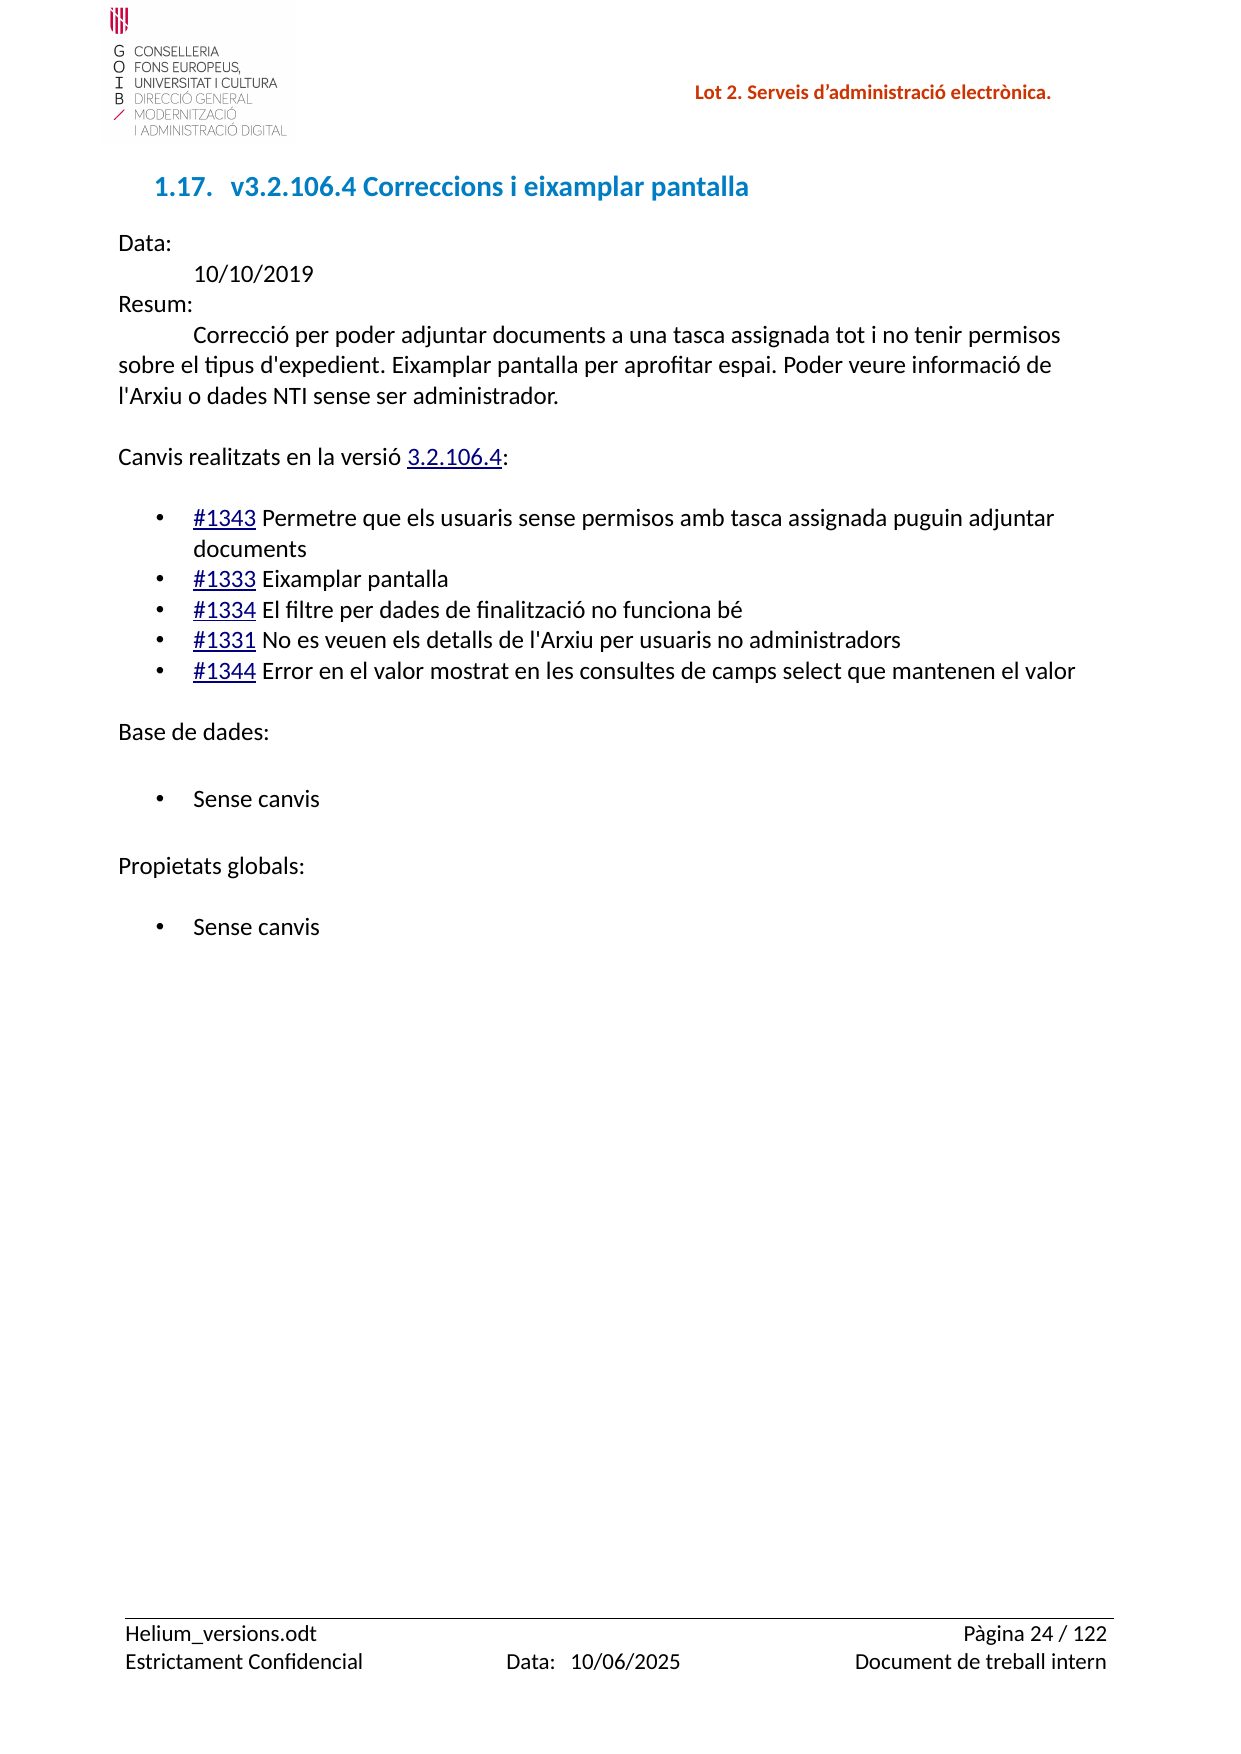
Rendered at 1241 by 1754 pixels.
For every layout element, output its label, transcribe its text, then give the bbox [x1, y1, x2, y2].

list Sense canvis [156, 783, 1122, 813]
list #1331 No es veuen els detalls de l'Arxiu per usuaris no administradors [156, 624, 1122, 655]
text Base de dades: [118, 716, 1122, 746]
list #1333 Eixamplar pantalla [156, 563, 1122, 594]
text Data: [118, 228, 1122, 258]
text Canvis realitzats en la versió 3.2.106.4: [118, 441, 1122, 472]
text Propietats globals: [118, 850, 1122, 880]
text Resum: [118, 289, 1122, 319]
text Correcció per poder adjuntar documents a una tasca assignada tot i no tenir permisos sobre el tipus d'expedient. Eixamplar pantalla per aprofitar espai. Poder veure informació de l'Arxiu o dades NTI sense ser administrador. [118, 319, 1122, 411]
list #1344 Error en el valor mostrat en les consultes de camps select que mantenen el valor [156, 655, 1122, 685]
list Sense canvis [156, 911, 1122, 941]
subtitle v3.2.106.4 Correccions i eixamplar pantalla [153, 168, 1122, 204]
text 10/10/2019 [118, 258, 1122, 289]
list #1343 Permetre que els usuaris sense permisos amb tasca assignada puguin adjuntar documents [156, 502, 1122, 563]
list #1334 El filtre per dades de finalització no funciona bé [156, 594, 1122, 624]
picture [100, 0, 297, 144]
